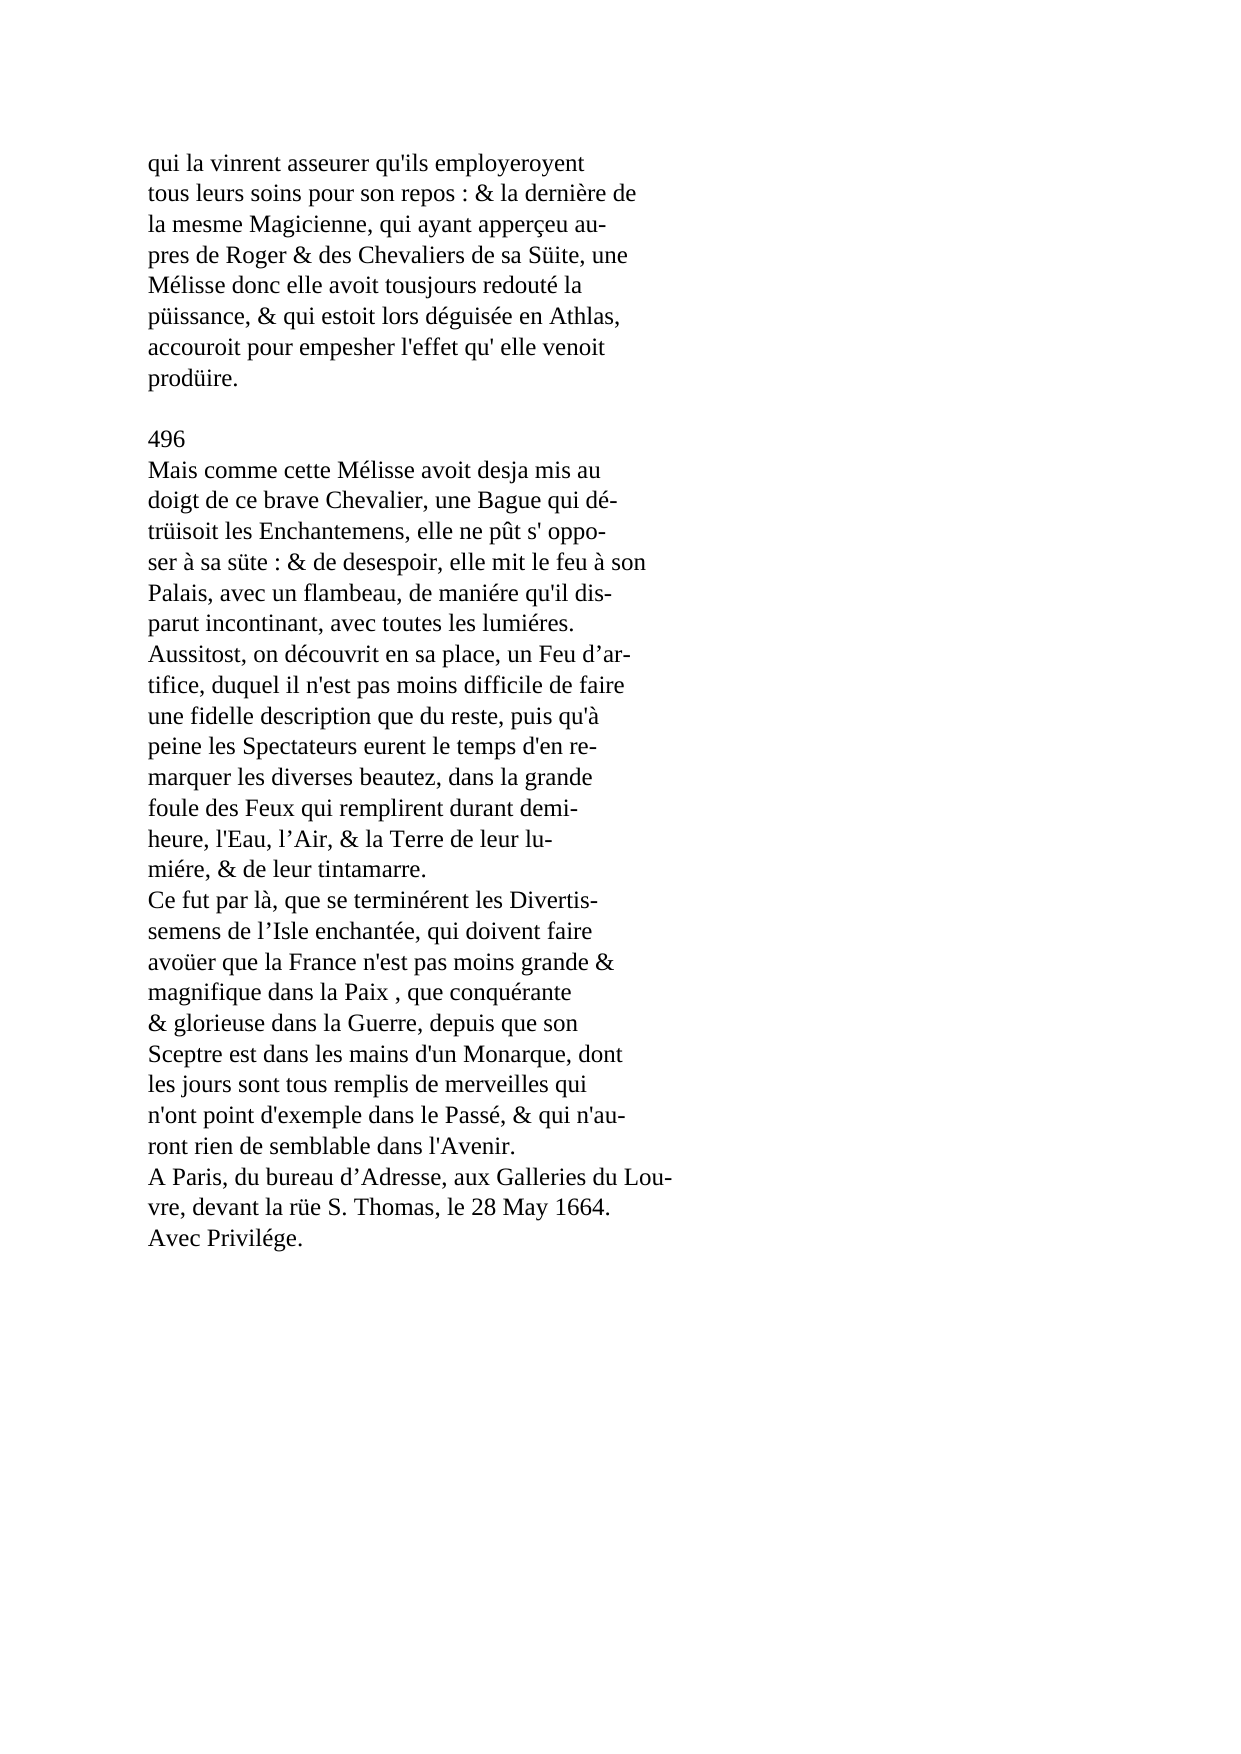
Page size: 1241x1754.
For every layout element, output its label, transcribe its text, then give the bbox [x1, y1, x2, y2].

text A Paris, du bureau d’Adresse, aux Galleries du Lou- vre, devant la rüe S. Thomas, le 28 May 1664. Avec Privilége. [148, 1162, 1093, 1252]
text 496 [148, 424, 1093, 453]
text qui la vinrent asseurer qu'ils employeroyent tous leurs soins pour son repos : & la dernière de la mesme Magicienne, qui ayant apperçeu au- pres de Roger & des Chevaliers de sa Süite, une Mélisse donc elle avoit tousjours redouté la püissance, & qui estoit lors déguisée en Athlas, accouroit pour empesher l'effet qu' elle venoit prodüire. [148, 148, 1093, 391]
text Mais comme cette Mélisse avoit desja mis au doigt de ce brave Chevalier, une Bague qui dé- trüisoit les Enchantemens, elle ne pût s' oppo- ser à sa süte : & de desespoir, elle mit le feu à son Palais, avec un flambeau, de maniére qu'il dis- parut incontinant, avec toutes les lumiéres. Aussitost, on découvrit en sa place, un Feu d’ar- tifice, duquel il n'est pas moins difficile de faire une fidelle description que du reste, puis qu'à peine les Spectateurs eurent le temps d'en re- marquer les diverses beautez, dans la grande foule des Feux qui remplirent durant demi- heure, l'Eau, l’Air, & la Terre de leur lu- miére, & de leur tintamarre. [148, 455, 1093, 883]
text Ce fut par là, que se terminérent les Divertis- semens de l’Isle enchantée, qui doivent faire avoüer que la France n'est pas moins grande & magnifique dans la Paix , que conquérante & glorieuse dans la Guerre, depuis que son Sceptre est dans les mains d'un Monarque, dont les jours sont tous remplis de merveilles qui n'ont point d'exemple dans le Passé, & qui n'au- ront rien de semblable dans l'Avenir. [148, 885, 1093, 1160]
